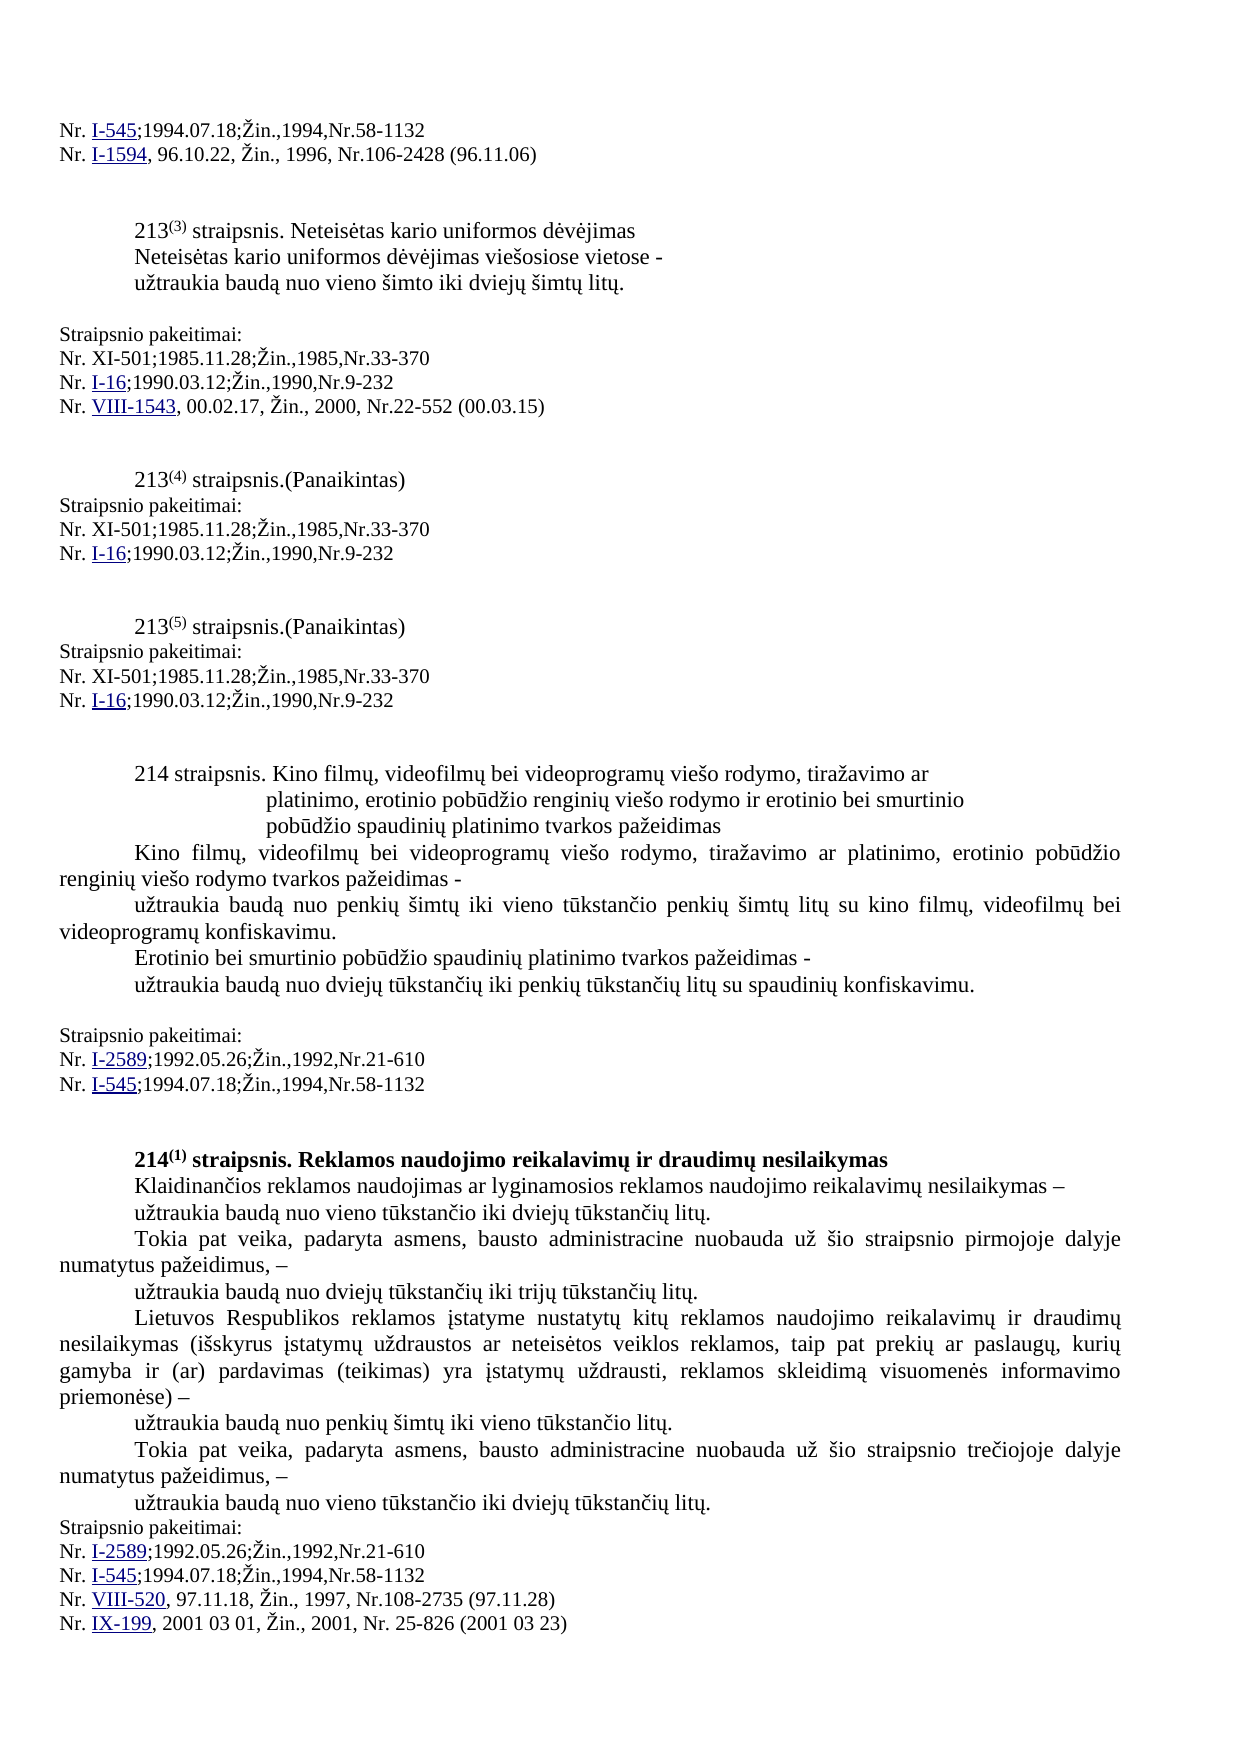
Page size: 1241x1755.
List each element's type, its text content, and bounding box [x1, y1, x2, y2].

text Nr. VIII-1543, 00.02.17, Žin., 2000, Nr.22-552 (00.03.15) [59, 394, 1122, 418]
text Neteisėtas kario uniformos dėvėjimas viešosiose vietose - [59, 243, 1122, 269]
text užtraukia baudą nuo vieno tūkstančio iki dviejų tūkstančių litų. [59, 1488, 1122, 1515]
text 213(3) straipsnis. Neteisėtas kario uniformos dėvėjimas [59, 217, 1122, 243]
text užtraukia baudą nuo vieno tūkstančio iki dviejų tūkstančių litų. [59, 1199, 1122, 1225]
text Nr. I-2589;1992.05.26;Žin.,1992,Nr.21-610 [59, 1539, 1122, 1563]
text Lietuvos Respublikos reklamos įstatyme nustatytų kitų reklamos naudojimo reikalavimų ir draudimų nesilaikymas (išskyrus įstatymų uždraustos ar neteisėtos veiklos reklamos, taip pat prekių ar paslaugų, kurių gamyba ir (ar) pardavimas (teikimas) yra įstatymų uždrausti, reklamos skleidimą visuomenės informavimo priemonėse) – [59, 1304, 1122, 1409]
text užtraukia baudą nuo penkių šimtų iki vieno tūkstančio penkių šimtų litų su kino filmų, videofilmų bei videoprogramų konfiskavimu. [59, 892, 1122, 944]
text Nr. XI-501;1985.11.28;Žin.,1985,Nr.33-370 [59, 346, 1122, 370]
text Nr. XI-501;1985.11.28;Žin.,1985,Nr.33-370 [59, 663, 1122, 688]
text Nr. XI-501;1985.11.28;Žin.,1985,Nr.33-370 [59, 517, 1122, 541]
text Straipsnio pakeitimai: [59, 1023, 1122, 1047]
text Nr. I-1594, 96.10.22, Žin., 1996, Nr.106-2428 (96.11.06) [59, 142, 1122, 166]
text Nr. I-16;1990.03.12;Žin.,1990,Nr.9-232 [59, 541, 1122, 565]
text Straipsnio pakeitimai: [59, 639, 1122, 663]
text Nr. I-545;1994.07.18;Žin.,1994,Nr.58-1132 [59, 1563, 1122, 1587]
text 213(4) straipsnis.(Panaikintas) [59, 466, 1122, 493]
text Nr. I-2589;1992.05.26;Žin.,1992,Nr.21-610 [59, 1047, 1122, 1071]
text Tokia pat veika, padaryta asmens, bausto administracine nuobauda už šio straipsnio trečiojoje dalyje numatytus pažeidimus, – [59, 1436, 1122, 1488]
text Tokia pat veika, padaryta asmens, bausto administracine nuobauda už šio straipsnio pirmojoje dalyje numatytus pažeidimus, – [59, 1225, 1122, 1278]
text Nr. I-16;1990.03.12;Žin.,1990,Nr.9-232 [59, 370, 1122, 394]
text 214 straipsnis. Kino filmų, videofilmų bei videoprogramų viešo rodymo, tiražavimo ar [59, 760, 1122, 786]
text platinimo, erotinio pobūdžio renginių viešo rodymo ir erotinio bei smurtinio [134, 786, 1122, 812]
text 214(1) straipsnis. Reklamos naudojimo reikalavimų ir draudimų nesilaikymas [59, 1146, 1122, 1172]
text Straipsnio pakeitimai: [59, 493, 1122, 517]
text užtraukia baudą nuo penkių šimtų iki vieno tūkstančio litų. [59, 1409, 1122, 1436]
text Nr. I-16;1990.03.12;Žin.,1990,Nr.9-232 [59, 688, 1122, 712]
text pobūdžio spaudinių platinimo tvarkos pažeidimas [134, 812, 1122, 839]
text užtraukia baudą nuo vieno šimto iki dviejų šimtų litų. [59, 269, 1122, 296]
text Klaidinančios reklamos naudojimas ar lyginamosios reklamos naudojimo reikalavimų nesilaikymas – [59, 1172, 1122, 1199]
text užtraukia baudą nuo dviejų tūkstančių iki trijų tūkstančių litų. [59, 1278, 1122, 1304]
text Straipsnio pakeitimai: [59, 1515, 1122, 1539]
text Nr. VIII-520, 97.11.18, Žin., 1997, Nr.108-2735 (97.11.28) [59, 1587, 1122, 1611]
text Nr. IX-199, 2001 03 01, Žin., 2001, Nr. 25-826 (2001 03 23) [59, 1611, 1122, 1635]
text Kino filmų, videofilmų bei videoprogramų viešo rodymo, tiražavimo ar platinimo, erotinio pobūdžio renginių viešo rodymo tvarkos pažeidimas - [59, 839, 1122, 892]
text Erotinio bei smurtinio pobūdžio spaudinių platinimo tvarkos pažeidimas - [59, 944, 1122, 971]
text Nr. I-545;1994.07.18;Žin.,1994,Nr.58-1132 [59, 118, 1122, 142]
text Straipsnio pakeitimai: [59, 322, 1122, 346]
text 213(5) straipsnis.(Panaikintas) [59, 613, 1122, 639]
text užtraukia baudą nuo dviejų tūkstančių iki penkių tūkstančių litų su spaudinių konfiskavimu. [59, 971, 1122, 997]
text Nr. I-545;1994.07.18;Žin.,1994,Nr.58-1132 [59, 1071, 1122, 1096]
